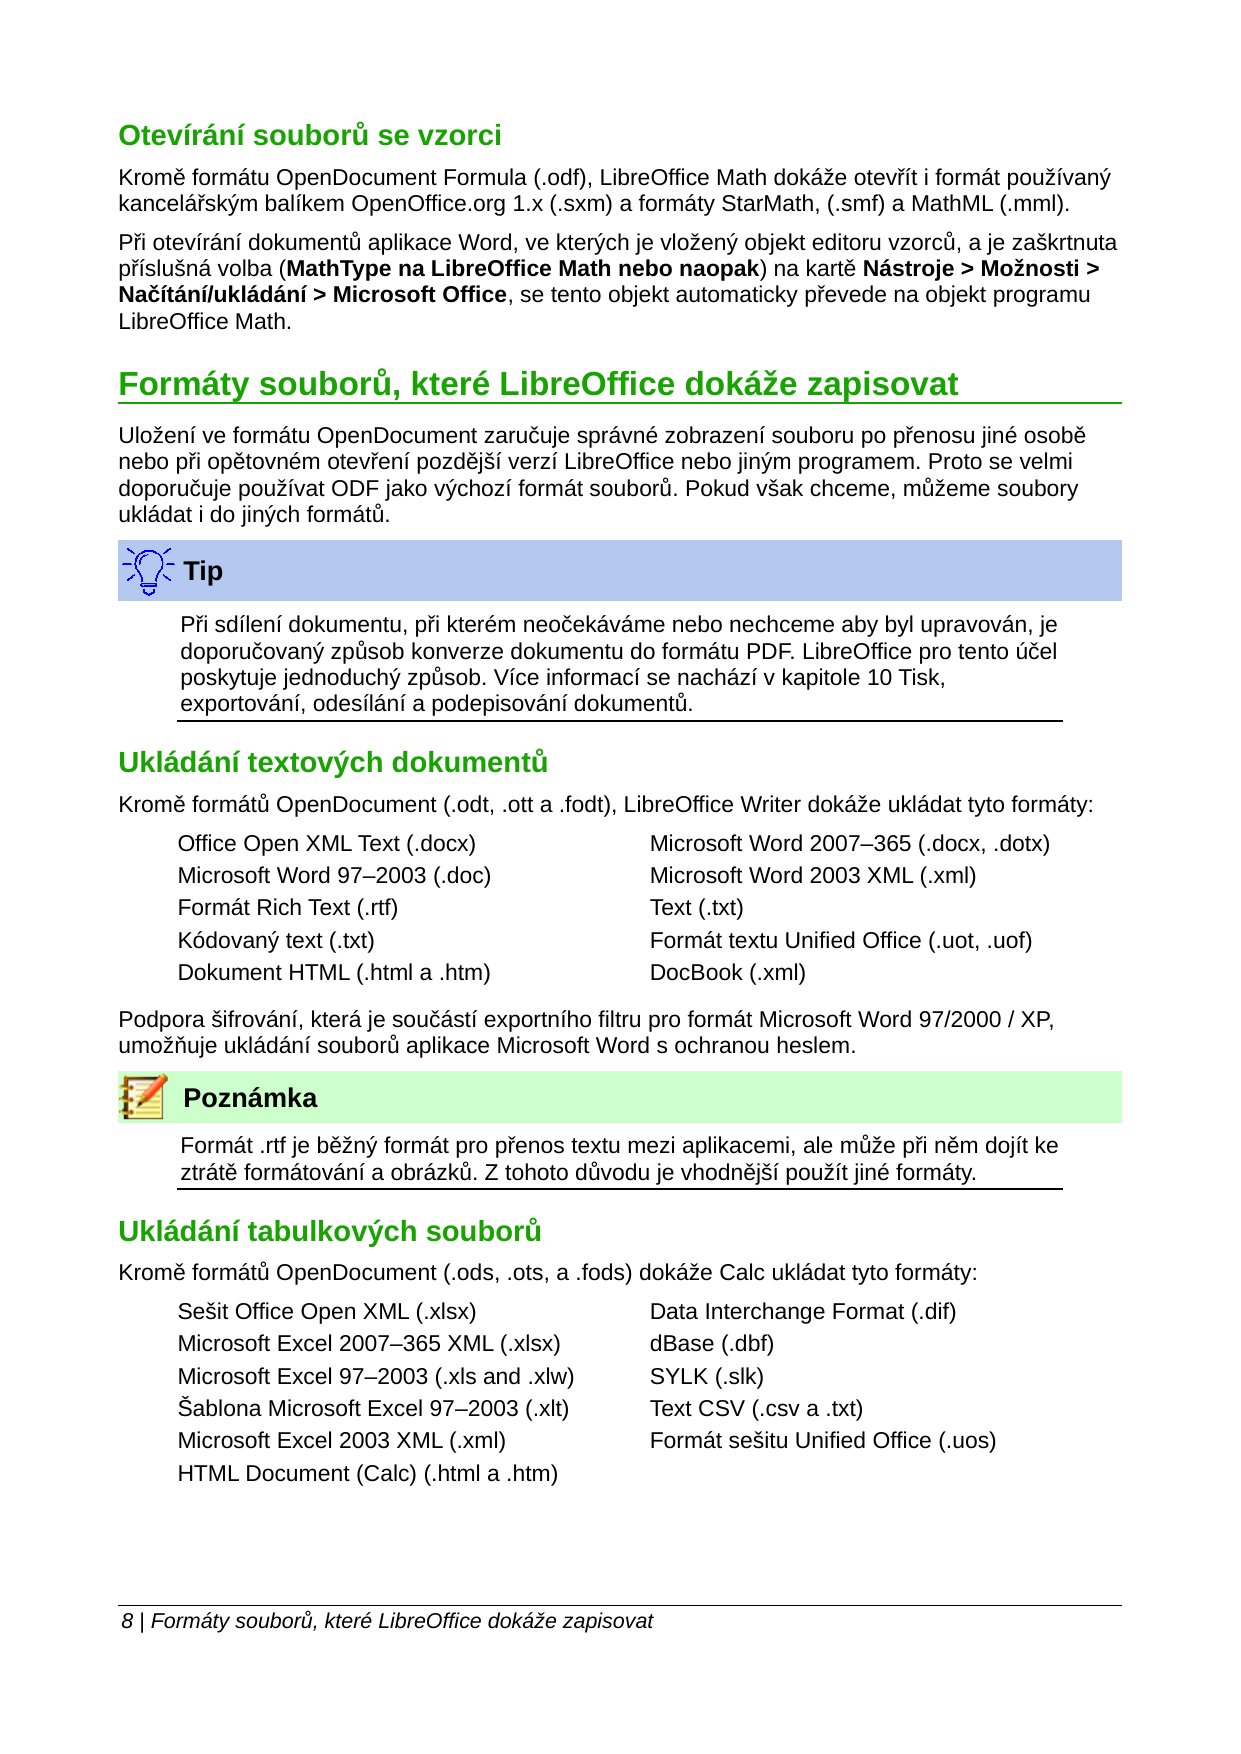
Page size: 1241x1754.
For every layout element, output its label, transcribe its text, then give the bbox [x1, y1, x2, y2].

table_cell DocBook (.xml) [620, 959, 1122, 991]
table_cell Microsoft Word 97–2003 (.doc) [118, 862, 620, 894]
table_header Office Open XML Text (.docx) [118, 830, 620, 862]
picture [119, 540, 179, 600]
table_cell dBase (.dbf) [620, 1330, 1122, 1363]
picture [119, 1072, 170, 1123]
subtitle Ukládání textových dokumentů [118, 746, 1122, 779]
text Uložení ve formátu OpenDocument zaručuje správné zobrazení souboru po přenosu jiné osobě nebo při opětovném otevření pozdější verzí LibreOffice nebo jiným programem. Proto se velmi doporučuje používat ODF jako výchozí formát souborů. Pokud však chceme, můžeme soubory ukládat i do jiných formátů. [118, 422, 1122, 527]
table_cell Microsoft Word 2003 XML (.xml) [620, 862, 1122, 894]
subtitle Ukládání tabulkových souborů [118, 1214, 1122, 1247]
table_cell SYLK (.slk) [620, 1363, 1122, 1395]
table_cell Formát textu Unified Office (.uot, .uof) [620, 927, 1122, 959]
table_cell Šablona Microsoft Excel 97–2003 (.xlt) [118, 1395, 620, 1427]
table_header Data Interchange Format (.dif) [620, 1298, 1122, 1330]
subtitle Tip [118, 540, 1122, 601]
text Formát .rtf je běžný formát pro přenos textu mezi aplikacemi, ale může při něm dojít ke ztrátě formátování a obrázků. Z tohoto důvodu je vhodnější použít jiné formáty. [177, 1129, 1063, 1188]
subtitle Poznámka [118, 1071, 1122, 1123]
table_cell Formát Rich Text (.rtf) [118, 894, 620, 927]
text Kromě formátu OpenDocument Formula (.odf), LibreOffice Math dokáže otevřít i formát používaný kancelářským balíkem OpenOffice.org 1.x (.sxm) a formáty StarMath, (.smf) a MathML (.mml). [118, 163, 1122, 216]
table_cell Formát sešitu Unified Office (.uos) [620, 1427, 1122, 1459]
table_header Sešit Office Open XML (.xlsx) [118, 1298, 620, 1330]
table_cell Microsoft Excel 2007–365 XML (.xlsx) [118, 1330, 620, 1363]
text Podpora šifrování, která je součástí exportního filtru pro formát Microsoft Word 97/2000 / XP, umožňuje ukládání souborů aplikace Microsoft Word s ochranou heslem. [118, 1006, 1122, 1059]
text Při otevírání dokumentů aplikace Word, ve kterých je vložený objekt editoru vzorců, a je zaškrtnuta příslušná volba (MathType na LibreOffice Math nebo naopak) na kartě Nástroje > Možnosti > Načítání/ukládání > Microsoft Office, se tento objekt automaticky převede na objekt programu LibreOffice Math. [118, 229, 1122, 334]
subtitle Otevírání souborů se vzorci [118, 118, 1122, 152]
list Kromě formátů OpenDocument (.odt, .ott a .fodt), LibreOffice Writer dokáže ukládat tyto formáty: [118, 791, 1122, 817]
table_cell Microsoft Excel 2003 XML (.xml) [118, 1427, 620, 1459]
table_cell HTML Document (Calc) (.html a .htm) [118, 1460, 620, 1494]
table_cell Text CSV (.csv a .txt) [620, 1395, 1122, 1427]
table_cell Kódovaný text (.txt) [118, 927, 620, 959]
table_cell [620, 1460, 1122, 1494]
list Kromě formátů OpenDocument (.ods, .ots, a .fods) dokáže Calc ukládat tyto formáty: [118, 1259, 1122, 1286]
table_header Microsoft Word 2007–365 (.docx, .dotx) [620, 830, 1122, 862]
table_cell Microsoft Excel 97–2003 (.xls and .xlw) [118, 1363, 620, 1395]
text Při sdílení dokumentu, při kterém neočekáváme nebo nechceme aby byl upravován, je doporučovaný způsob konverze dokumentu do formátu PDF. LibreOffice pro tento účel poskytuje jednoduchý způsob. Více informací se nachází v kapitole 10 Tisk, exportování, odesílání a podepisování dokumentů. [177, 608, 1063, 720]
table_cell Text (.txt) [620, 894, 1122, 927]
table_cell Dokument HTML (.html a .htm) [118, 959, 620, 991]
subtitle Formáty souborů, které LibreOffice dokáže zapisovat [118, 363, 1122, 402]
